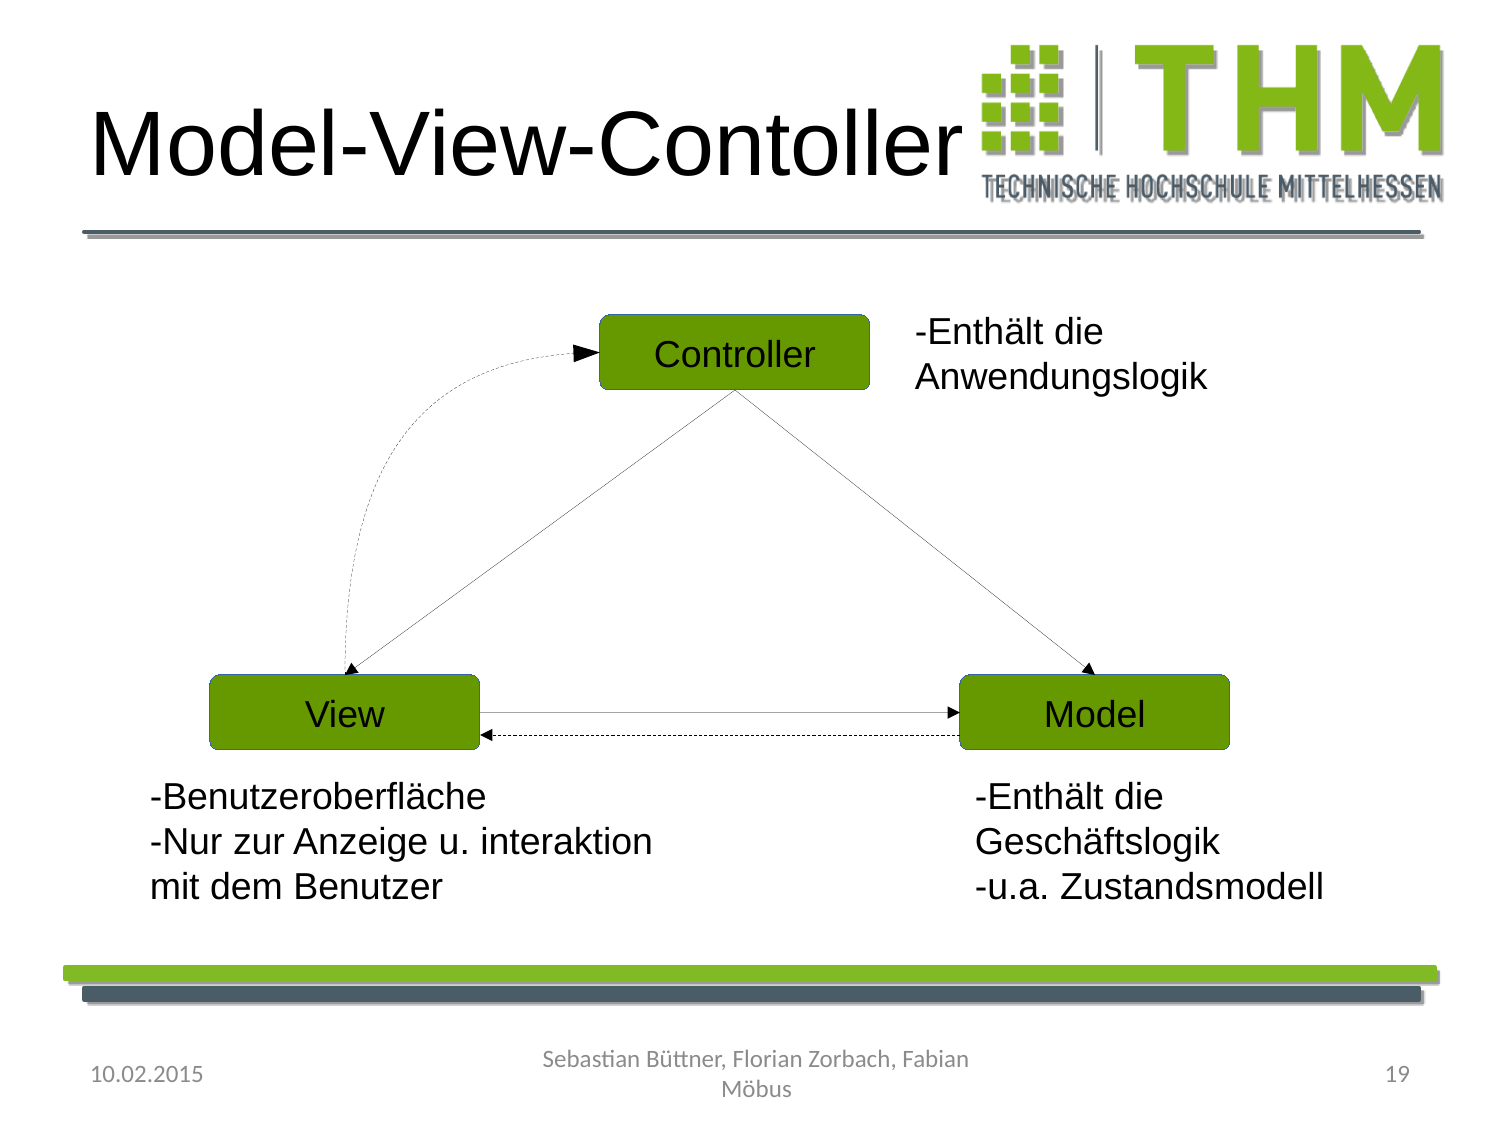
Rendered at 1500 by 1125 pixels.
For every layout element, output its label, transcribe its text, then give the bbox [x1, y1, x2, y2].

text_box 10.02.2015 [74, 1042, 425, 1103]
picture [974, 30, 1448, 208]
text_box Model-View-Contoller [75, 45, 1425, 233]
text_box View [209, 674, 480, 750]
text_box Controller [599, 314, 870, 390]
text_box Model [959, 674, 1230, 750]
text_box Sebastian Büttner, Florian Zorbach, Fabian Möbus [490, 1042, 1023, 1103]
text_box -Enthält die Geschäftslogik -u.a. Zustandsmodell [959, 764, 1425, 930]
text_box -Benutzeroberfläche -Nur zur Anzeige u. interaktion mit dem Benutzer [134, 765, 690, 954]
text_box -Enthält die Anwendungslogik [899, 299, 1365, 465]
text_box [1074, 1042, 1425, 1103]
